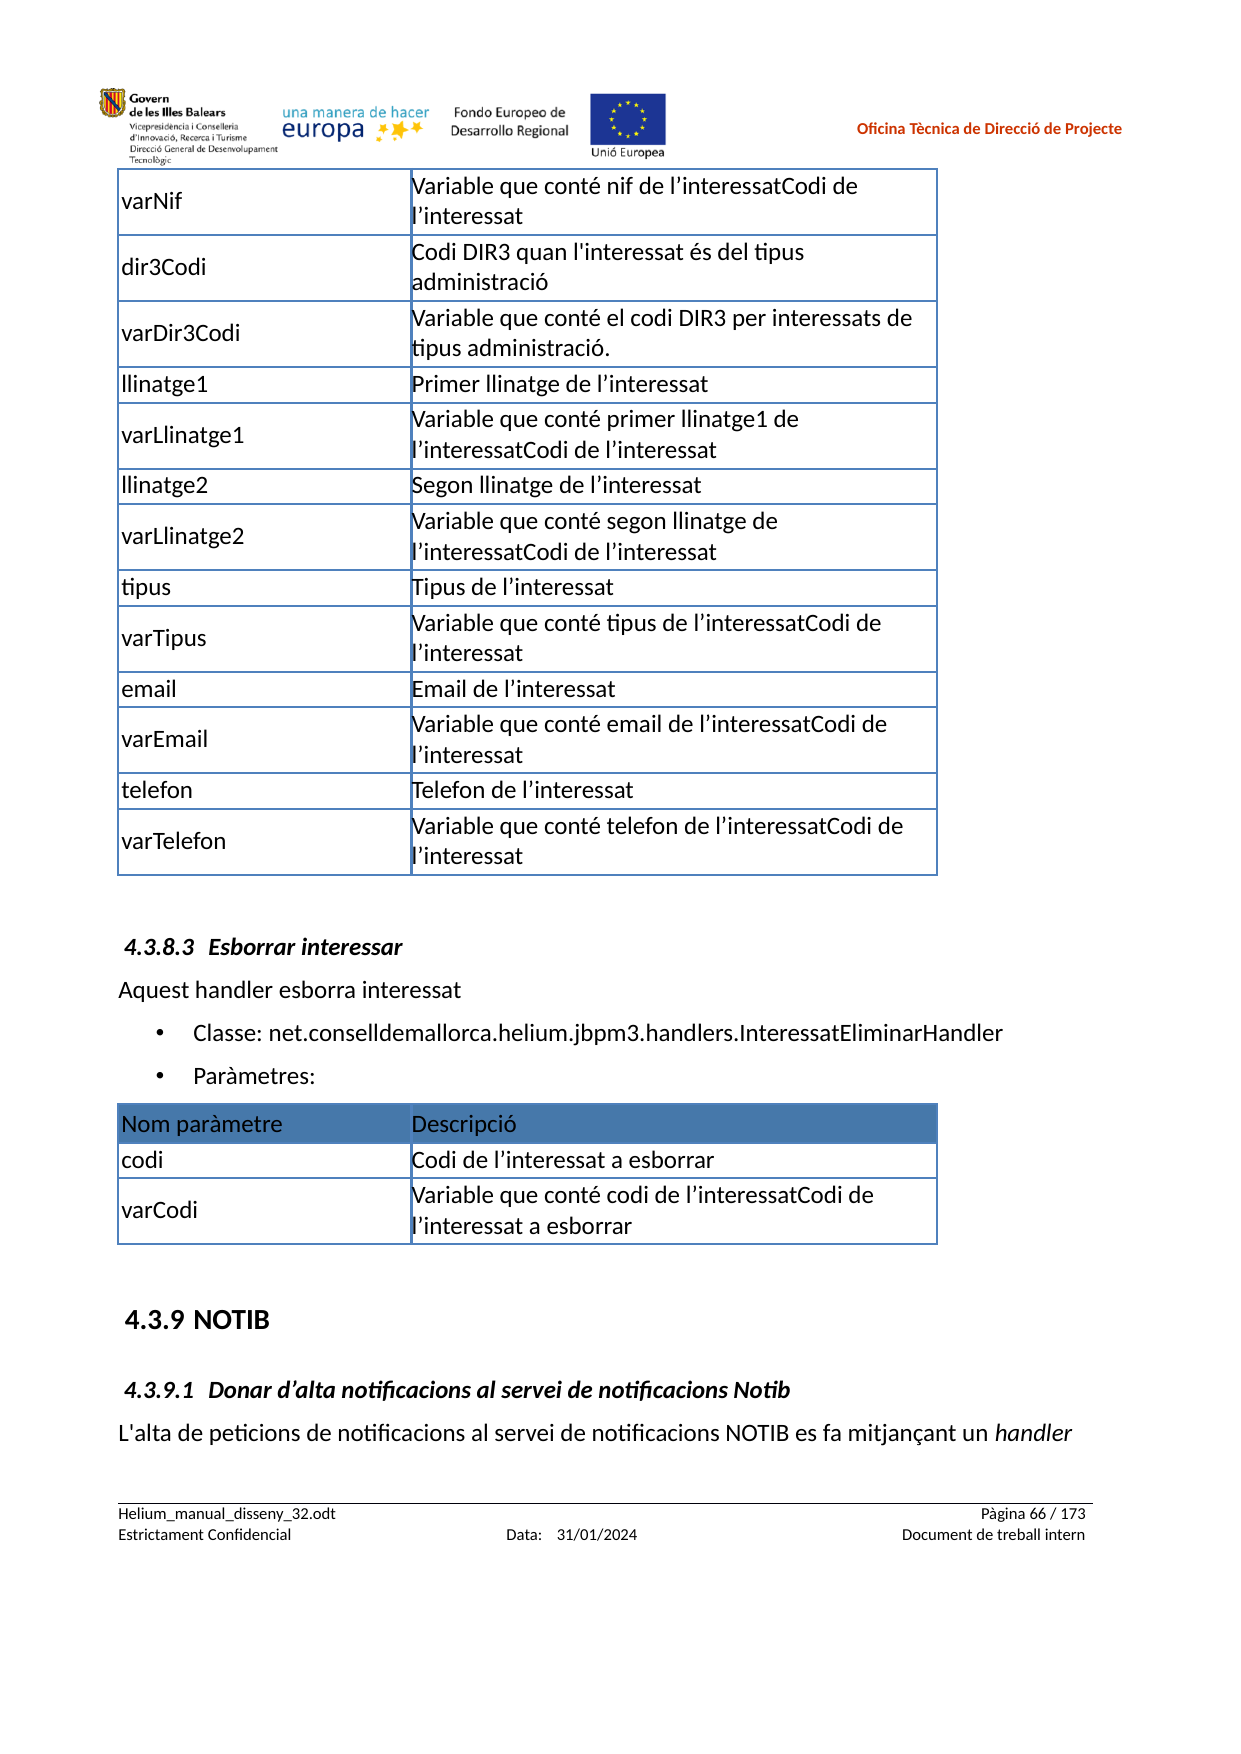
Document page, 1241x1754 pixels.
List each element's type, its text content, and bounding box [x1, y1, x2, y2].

table_cell Variable que conté el codi DIR3 per interessats de tipus administració. [413, 302, 936, 366]
table_cell Variable que conté codi de l’interessatCodi de l’interessat a esborrar [413, 1179, 936, 1243]
text L'alta de peticions de notificacions al servei de notificacions NOTIB es fa mitjançant un handler [118, 1417, 1122, 1447]
table_cell varTelefon [119, 810, 410, 874]
table_cell llinatge1 [119, 368, 410, 402]
table_cell Variable que conté tipus de l’interessatCodi de l’interessat [413, 607, 936, 671]
picture [99, 87, 668, 166]
table_cell varEmail [119, 708, 410, 772]
subtitle NOTIB [118, 1301, 1122, 1337]
table_cell Primer llinatge de l’interessat [413, 368, 936, 402]
table_cell Segon llinatge de l’interessat [413, 470, 936, 503]
list Classe: net.conselldemallorca.helium.jbpm3.handlers.InteressatEliminarHandler [156, 1017, 1122, 1048]
table_cell tipus [119, 571, 410, 605]
table_cell Variable que conté telefon de l’interessatCodi de l’interessat [413, 810, 936, 874]
text Aquest handler esborra interessat [118, 974, 1122, 1005]
subtitle Donar d’alta notificacions al servei de notificacions Notib [118, 1374, 1122, 1404]
table_cell Codi DIR3 quan l'interessat és del tipus administració [413, 236, 936, 300]
table_cell Variable que conté email de l’interessatCodi de l’interessat [413, 708, 936, 772]
table_cell varTipus [119, 607, 410, 671]
table_cell varDir3Codi [119, 302, 410, 366]
table_cell Telefon de l’interessat [413, 774, 936, 808]
table_cell varLlinatge2 [119, 505, 410, 569]
table_header Nom paràmetre [119, 1105, 410, 1142]
subtitle Esborrar interessar [118, 931, 1122, 962]
table_cell codi [119, 1144, 410, 1177]
table_cell telefon [119, 774, 410, 808]
table_cell email [119, 673, 410, 706]
table_cell varLlinatge1 [119, 404, 410, 468]
table_cell varNif [119, 170, 410, 234]
table_cell Tipus de l’interessat [413, 571, 936, 605]
table_cell Email de l’interessat [413, 673, 936, 706]
table_cell Variable que conté nif de l’interessatCodi de l’interessat [413, 170, 936, 234]
list Paràmetres: [156, 1060, 1122, 1091]
table_cell Variable que conté segon llinatge de l’interessatCodi de l’interessat [413, 505, 936, 569]
table_cell llinatge2 [119, 470, 410, 503]
table_cell dir3Codi [119, 236, 410, 300]
table_cell varCodi [119, 1179, 410, 1243]
table_cell Codi de l’interessat a esborrar [413, 1144, 936, 1177]
table_header Descripció [413, 1105, 936, 1142]
table_cell Variable que conté primer llinatge1 de l’interessatCodi de l’interessat [413, 404, 936, 468]
